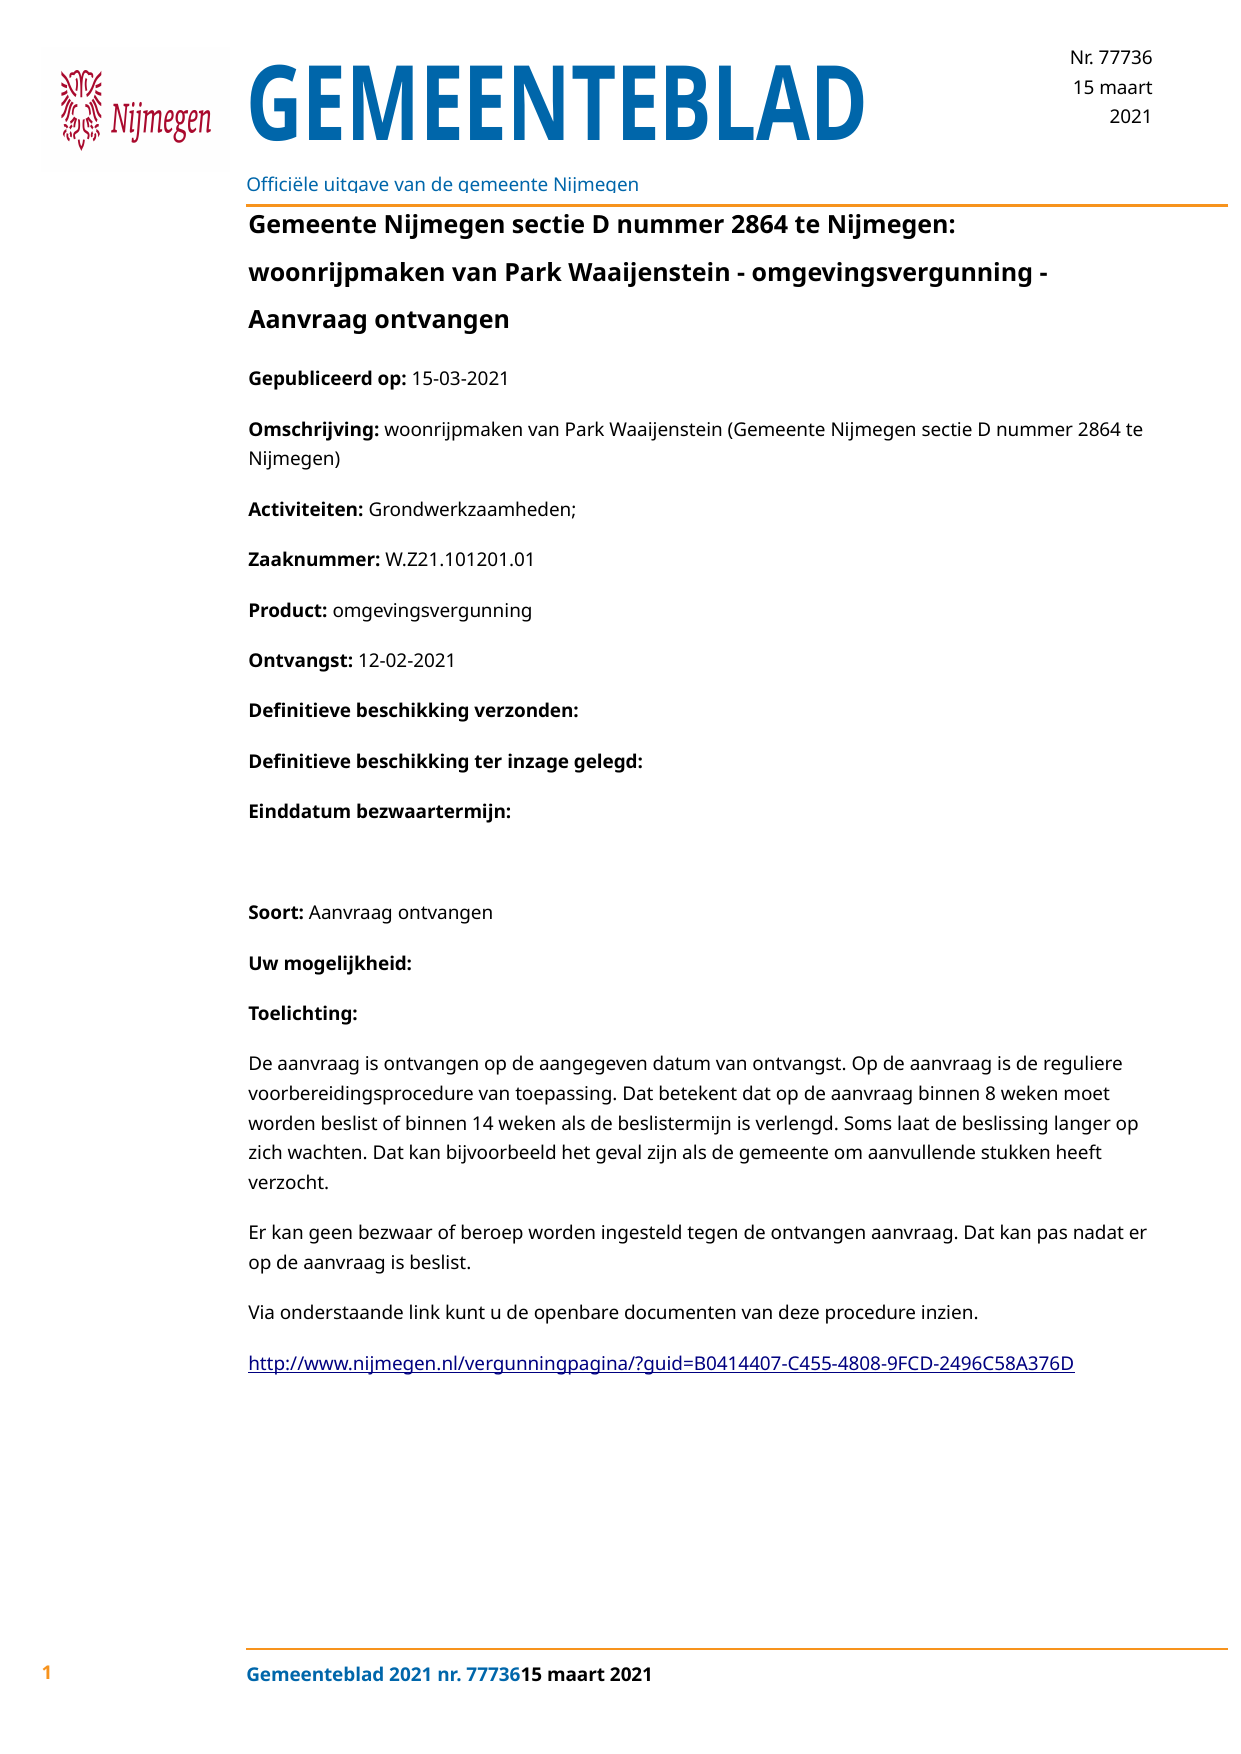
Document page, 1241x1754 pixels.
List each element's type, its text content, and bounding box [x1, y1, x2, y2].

text Gemeente Nijmegen sectie D nummer 2864 te Nijmegen: woonrijpmaken van Park Waaijenstein - omgevingsvergunning - Aanvraag ontvangen [248, 207, 1152, 336]
text Zaaknummer: W.Z21.101201.01 [248, 546, 1152, 572]
text Definitieve beschikking verzonden: [248, 698, 1152, 723]
text Omschrijving: woonrijpmaken van Park Waaijenstein (Gemeente Nijmegen sectie D nummer 2864 te Nijmegen) [248, 416, 1152, 471]
text Ontvangst: 12-02-2021 [248, 647, 1152, 673]
text Einddatum bezwaartermijn: [248, 798, 1152, 824]
text Uw mogelijkheid: [248, 950, 1152, 975]
text Toelichting: [248, 1000, 1152, 1026]
text Product: omgevingsvergunning [248, 597, 1152, 622]
text http://www.nijmegen.nl/vergunningpagina/?guid=B0414407-C455-4808-9FCD-2496C58A376D [248, 1350, 1152, 1375]
text Activiteiten: Grondwerkzaamheden; [248, 496, 1152, 522]
text Gepubliceerd op: 15-03-2021 [248, 366, 1152, 391]
text Definitieve beschikking ter inzage gelegd: [248, 748, 1152, 774]
text Er kan geen bezwaar of beroep worden ingesteld tegen de ontvangen aanvraag. Dat kan pas nadat er op de aanvraag is beslist. [248, 1219, 1152, 1274]
text Soort: Aanvraag ontvangen [248, 899, 1152, 925]
text De aanvraag is ontvangen op de aangegeven datum van ontvangst. Op de aanvraag is de reguliere voorbereidingsprocedure van toepassing. Dat betekent dat op de aanvraag binnen 8 weken moet worden beslist of binnen 14 weken als de beslistermijn is verlengd. Soms laat de beslissing langer op zich wachten. Dat kan bijvoorbeeld het geval zijn als de gemeente om aanvullende stukken heeft verzocht. [248, 1051, 1152, 1194]
text Via onderstaande link kunt u de openbare documenten van deze procedure inzien. [248, 1299, 1152, 1325]
picture [41, 47, 231, 172]
